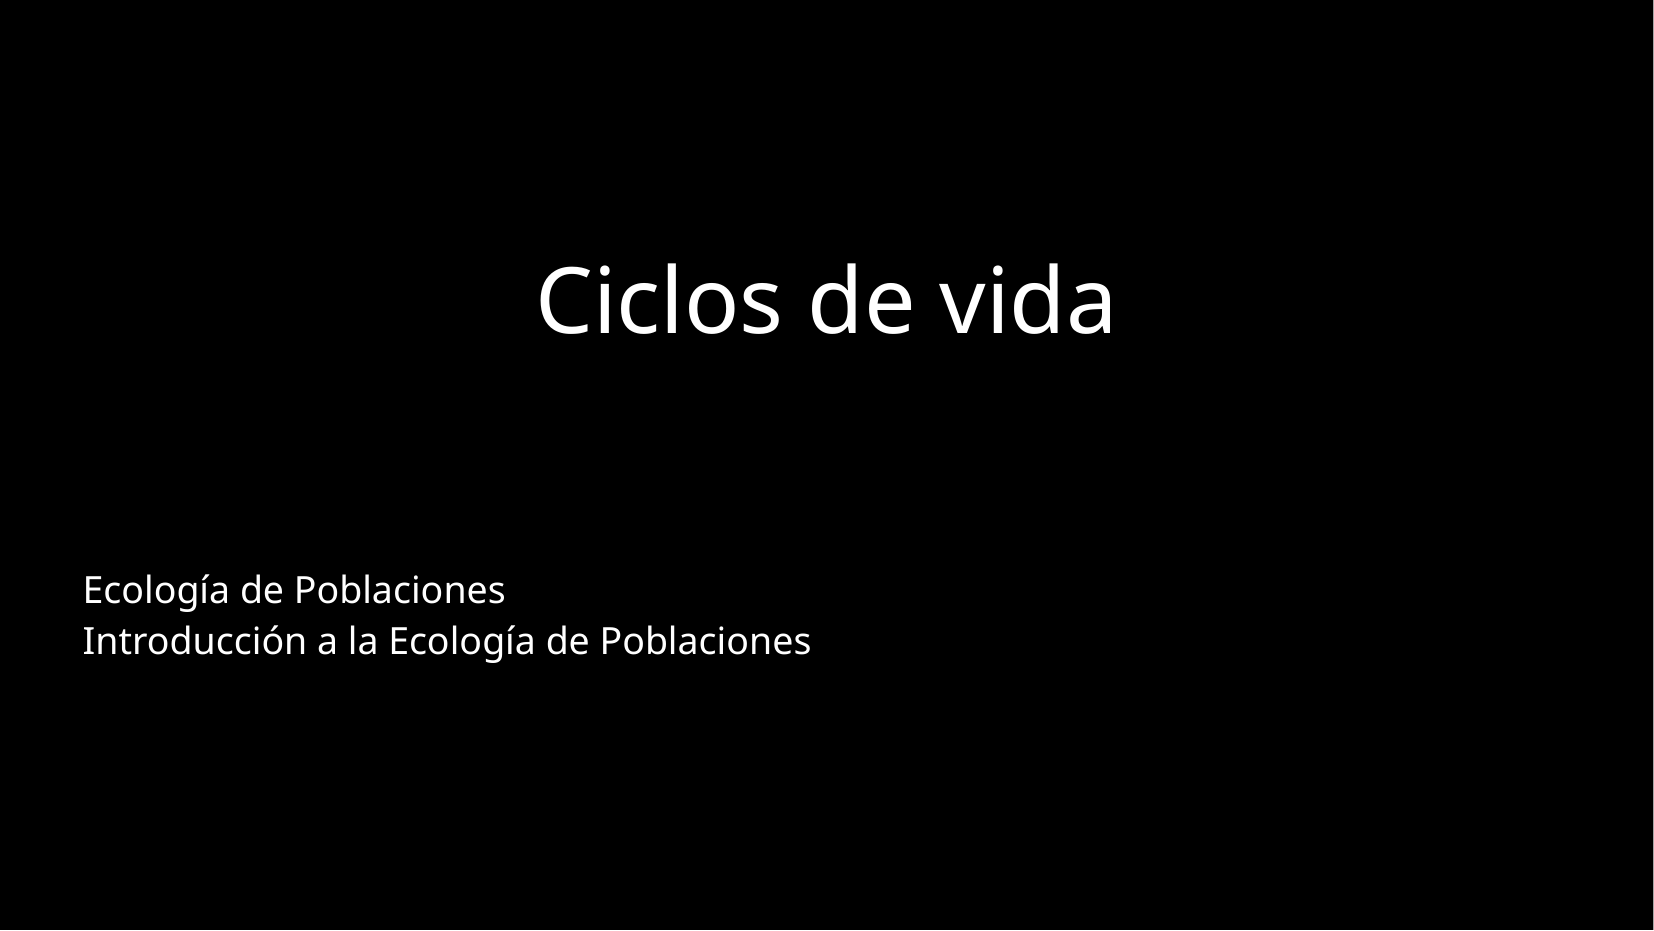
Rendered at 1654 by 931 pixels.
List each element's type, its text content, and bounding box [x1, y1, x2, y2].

subtitle Ecología de Poblaciones Introducción a la Ecología de Poblaciones [82, 472, 1571, 758]
title Ciclos de vida [82, 220, 1571, 376]
